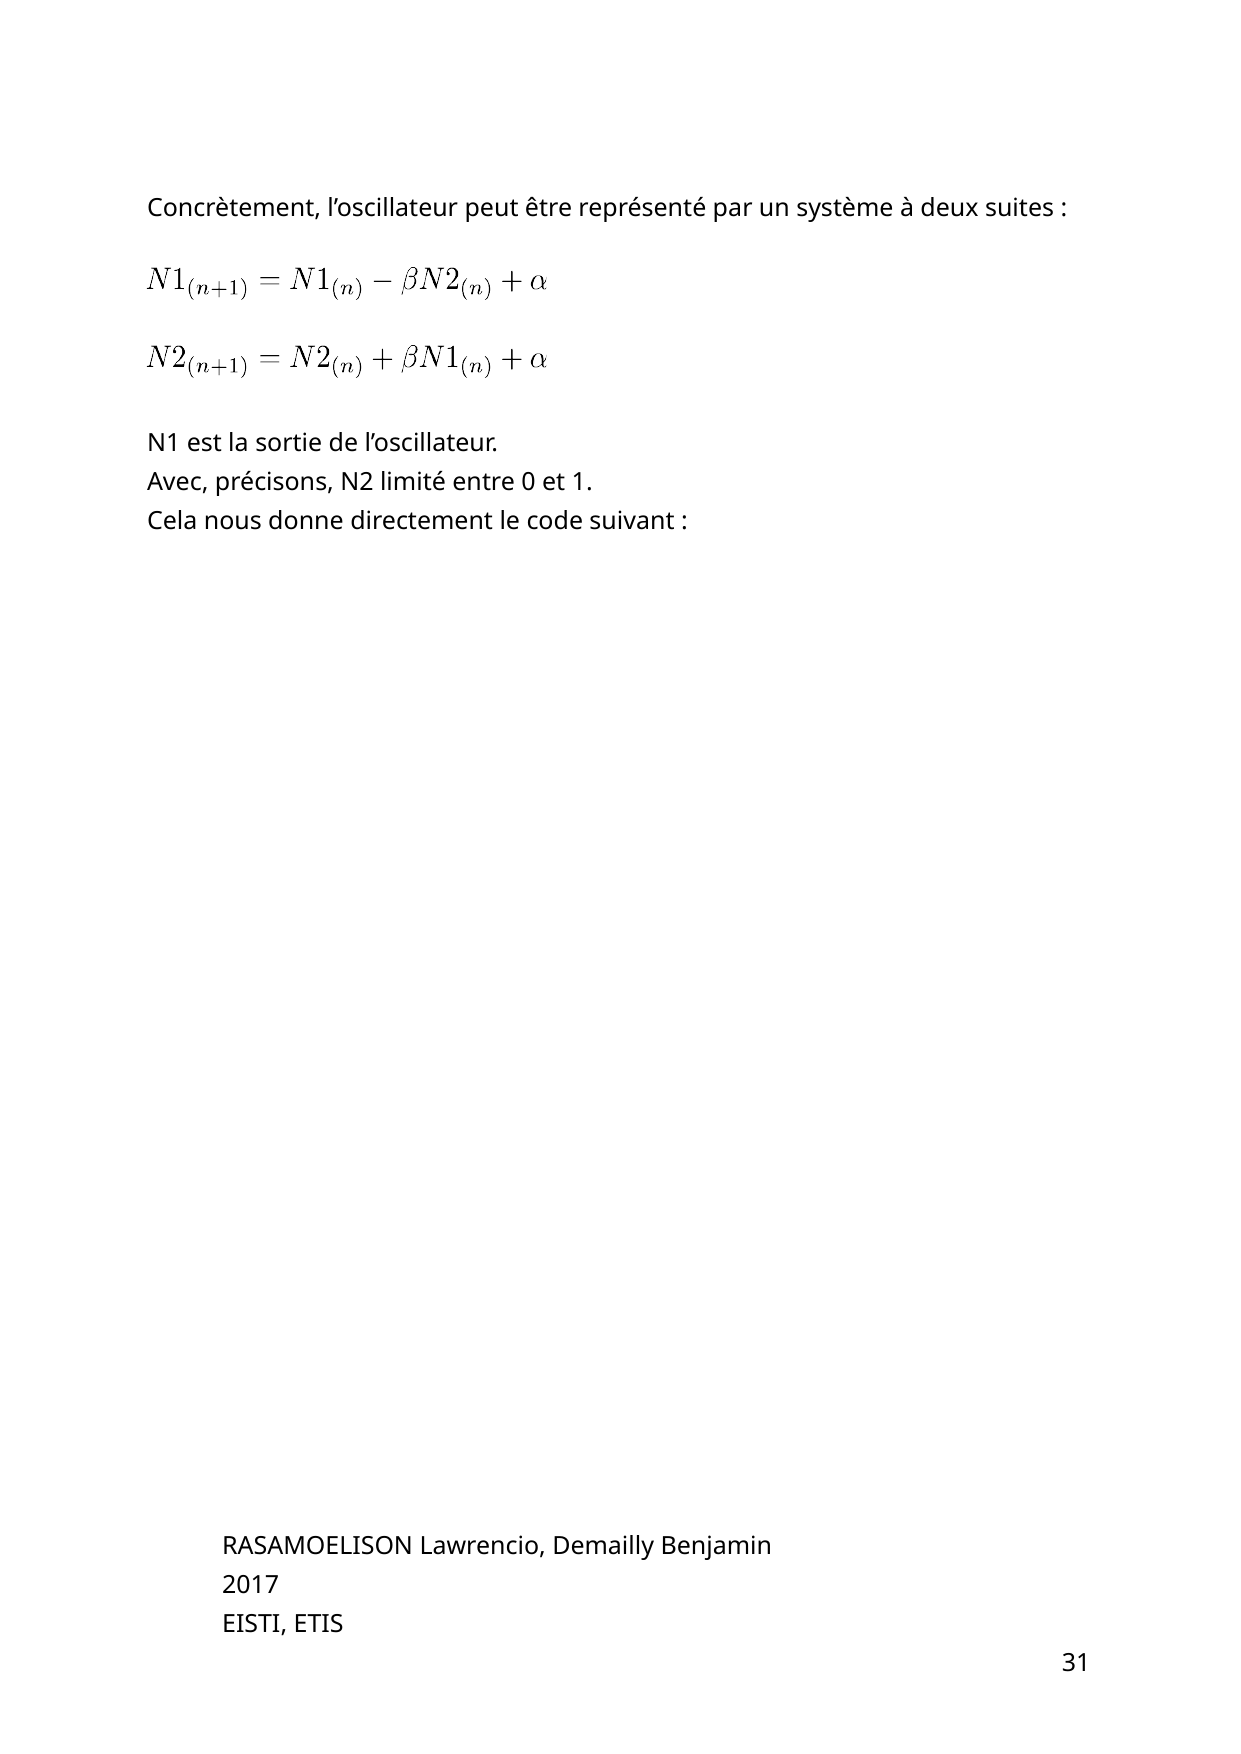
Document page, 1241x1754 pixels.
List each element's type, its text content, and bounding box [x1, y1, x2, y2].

picture [146, 267, 547, 300]
picture [146, 345, 547, 378]
text Cela nous donne directement le code suivant : [147, 502, 1090, 537]
text N1 est la sortie de l’oscillateur. [147, 424, 1090, 458]
text Avec, précisons, N2 limité entre 0 et 1. [147, 463, 1090, 497]
text Concrètement, l’oscillateur peut être représenté par un système à deux suites : [147, 189, 1090, 223]
